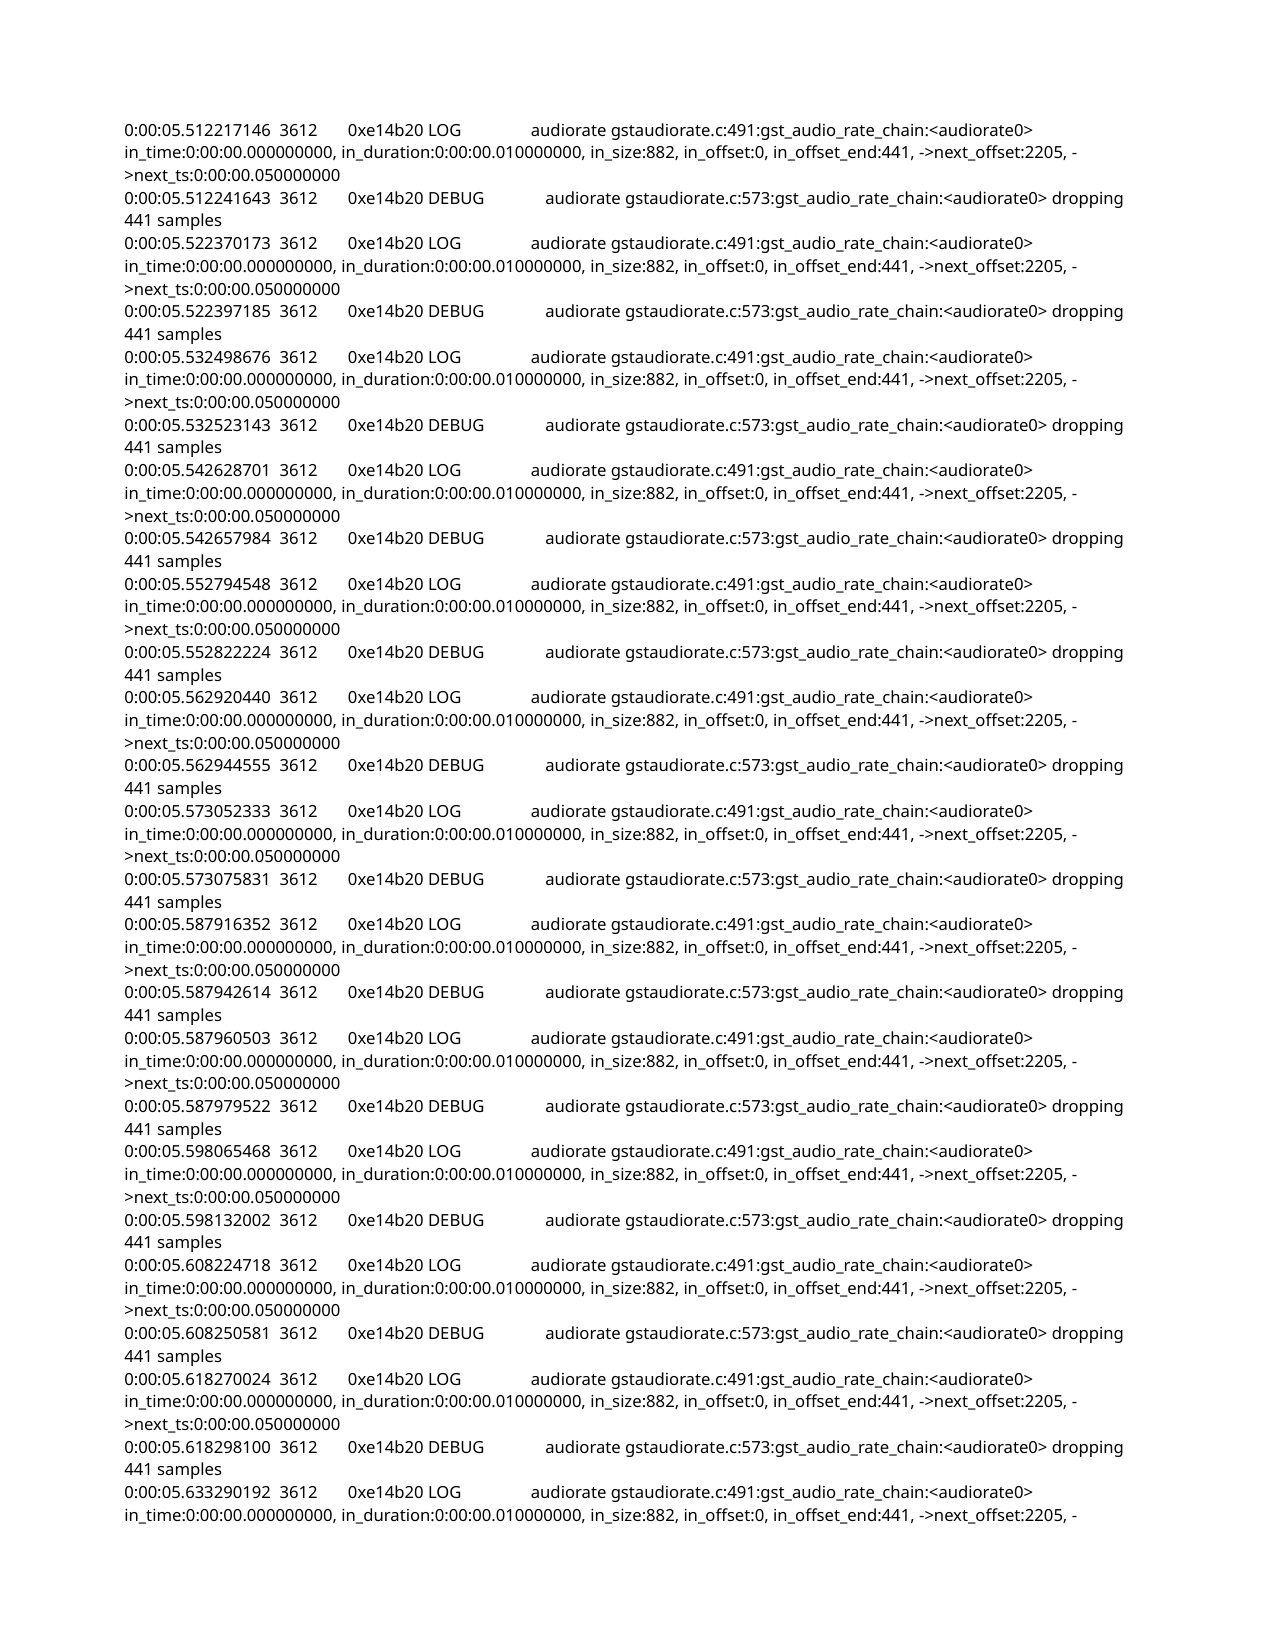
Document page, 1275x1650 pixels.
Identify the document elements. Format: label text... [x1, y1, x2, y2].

text 0:00:05.532498676 3612 0xe14b20 LOG audiorate gstaudiorate.c:491:gst_audio_rate_chain:<audiorate0> in_time:0:00:00.000000000, in_duration:0:00:00.010000000, in_size:882, in_offset:0, in_offset_end:441, ->next_offset:2205, ->next_ts:0:00:00.050000000 [124, 345, 1157, 413]
text 0:00:05.522370173 3612 0xe14b20 LOG audiorate gstaudiorate.c:491:gst_audio_rate_chain:<audiorate0> in_time:0:00:00.000000000, in_duration:0:00:00.010000000, in_size:882, in_offset:0, in_offset_end:441, ->next_offset:2205, ->next_ts:0:00:00.050000000 [124, 232, 1157, 300]
text 0:00:05.587979522 3612 0xe14b20 DEBUG audiorate gstaudiorate.c:573:gst_audio_rate_chain:<audiorate0> dropping 441 samples [124, 1094, 1157, 1140]
text 0:00:05.542657984 3612 0xe14b20 DEBUG audiorate gstaudiorate.c:573:gst_audio_rate_chain:<audiorate0> dropping 441 samples [124, 527, 1157, 572]
text 0:00:05.552794548 3612 0xe14b20 LOG audiorate gstaudiorate.c:491:gst_audio_rate_chain:<audiorate0> in_time:0:00:00.000000000, in_duration:0:00:00.010000000, in_size:882, in_offset:0, in_offset_end:441, ->next_offset:2205, ->next_ts:0:00:00.050000000 [124, 572, 1157, 640]
text 0:00:05.573075831 3612 0xe14b20 DEBUG audiorate gstaudiorate.c:573:gst_audio_rate_chain:<audiorate0> dropping 441 samples [124, 867, 1157, 913]
text 0:00:05.573052333 3612 0xe14b20 LOG audiorate gstaudiorate.c:491:gst_audio_rate_chain:<audiorate0> in_time:0:00:00.000000000, in_duration:0:00:00.010000000, in_size:882, in_offset:0, in_offset_end:441, ->next_offset:2205, ->next_ts:0:00:00.050000000 [124, 799, 1157, 867]
text 0:00:05.512217146 3612 0xe14b20 LOG audiorate gstaudiorate.c:491:gst_audio_rate_chain:<audiorate0> in_time:0:00:00.000000000, in_duration:0:00:00.010000000, in_size:882, in_offset:0, in_offset_end:441, ->next_offset:2205, ->next_ts:0:00:00.050000000 [124, 118, 1157, 186]
text 0:00:05.633290192 3612 0xe14b20 LOG audiorate gstaudiorate.c:491:gst_audio_rate_chain:<audiorate0> in_time:0:00:00.000000000, in_duration:0:00:00.010000000, in_size:882, in_offset:0, in_offset_end:441, ->next_offset:2205, [124, 1481, 1157, 1526]
text 0:00:05.608224718 3612 0xe14b20 LOG audiorate gstaudiorate.c:491:gst_audio_rate_chain:<audiorate0> in_time:0:00:00.000000000, in_duration:0:00:00.010000000, in_size:882, in_offset:0, in_offset_end:441, ->next_offset:2205, ->next_ts:0:00:00.050000000 [124, 1253, 1157, 1322]
text 0:00:05.552822224 3612 0xe14b20 DEBUG audiorate gstaudiorate.c:573:gst_audio_rate_chain:<audiorate0> dropping 441 samples [124, 640, 1157, 686]
text 0:00:05.562944555 3612 0xe14b20 DEBUG audiorate gstaudiorate.c:573:gst_audio_rate_chain:<audiorate0> dropping 441 samples [124, 754, 1157, 799]
text 0:00:05.587960503 3612 0xe14b20 LOG audiorate gstaudiorate.c:491:gst_audio_rate_chain:<audiorate0> in_time:0:00:00.000000000, in_duration:0:00:00.010000000, in_size:882, in_offset:0, in_offset_end:441, ->next_offset:2205, ->next_ts:0:00:00.050000000 [124, 1026, 1157, 1094]
text 0:00:05.542628701 3612 0xe14b20 LOG audiorate gstaudiorate.c:491:gst_audio_rate_chain:<audiorate0> in_time:0:00:00.000000000, in_duration:0:00:00.010000000, in_size:882, in_offset:0, in_offset_end:441, ->next_offset:2205, ->next_ts:0:00:00.050000000 [124, 459, 1157, 527]
text 0:00:05.512241643 3612 0xe14b20 DEBUG audiorate gstaudiorate.c:573:gst_audio_rate_chain:<audiorate0> dropping 441 samples [124, 186, 1157, 232]
text 0:00:05.618298100 3612 0xe14b20 DEBUG audiorate gstaudiorate.c:573:gst_audio_rate_chain:<audiorate0> dropping 441 samples [124, 1435, 1157, 1481]
text 0:00:05.618270024 3612 0xe14b20 LOG audiorate gstaudiorate.c:491:gst_audio_rate_chain:<audiorate0> in_time:0:00:00.000000000, in_duration:0:00:00.010000000, in_size:882, in_offset:0, in_offset_end:441, ->next_offset:2205, ->next_ts:0:00:00.050000000 [124, 1367, 1157, 1435]
text 0:00:05.587916352 3612 0xe14b20 LOG audiorate gstaudiorate.c:491:gst_audio_rate_chain:<audiorate0> in_time:0:00:00.000000000, in_duration:0:00:00.010000000, in_size:882, in_offset:0, in_offset_end:441, ->next_offset:2205, ->next_ts:0:00:00.050000000 [124, 913, 1157, 981]
text 0:00:05.598132002 3612 0xe14b20 DEBUG audiorate gstaudiorate.c:573:gst_audio_rate_chain:<audiorate0> dropping 441 samples [124, 1208, 1157, 1253]
text 0:00:05.608250581 3612 0xe14b20 DEBUG audiorate gstaudiorate.c:573:gst_audio_rate_chain:<audiorate0> dropping 441 samples [124, 1322, 1157, 1367]
text 0:00:05.532523143 3612 0xe14b20 DEBUG audiorate gstaudiorate.c:573:gst_audio_rate_chain:<audiorate0> dropping 441 samples [124, 413, 1157, 459]
text 0:00:05.587942614 3612 0xe14b20 DEBUG audiorate gstaudiorate.c:573:gst_audio_rate_chain:<audiorate0> dropping 441 samples [124, 981, 1157, 1026]
text 0:00:05.522397185 3612 0xe14b20 DEBUG audiorate gstaudiorate.c:573:gst_audio_rate_chain:<audiorate0> dropping 441 samples [124, 300, 1157, 345]
text 0:00:05.562920440 3612 0xe14b20 LOG audiorate gstaudiorate.c:491:gst_audio_rate_chain:<audiorate0> in_time:0:00:00.000000000, in_duration:0:00:00.010000000, in_size:882, in_offset:0, in_offset_end:441, ->next_offset:2205, ->next_ts:0:00:00.050000000 [124, 686, 1157, 754]
text 0:00:05.598065468 3612 0xe14b20 LOG audiorate gstaudiorate.c:491:gst_audio_rate_chain:<audiorate0> in_time:0:00:00.000000000, in_duration:0:00:00.010000000, in_size:882, in_offset:0, in_offset_end:441, ->next_offset:2205, ->next_ts:0:00:00.050000000 [124, 1140, 1157, 1208]
